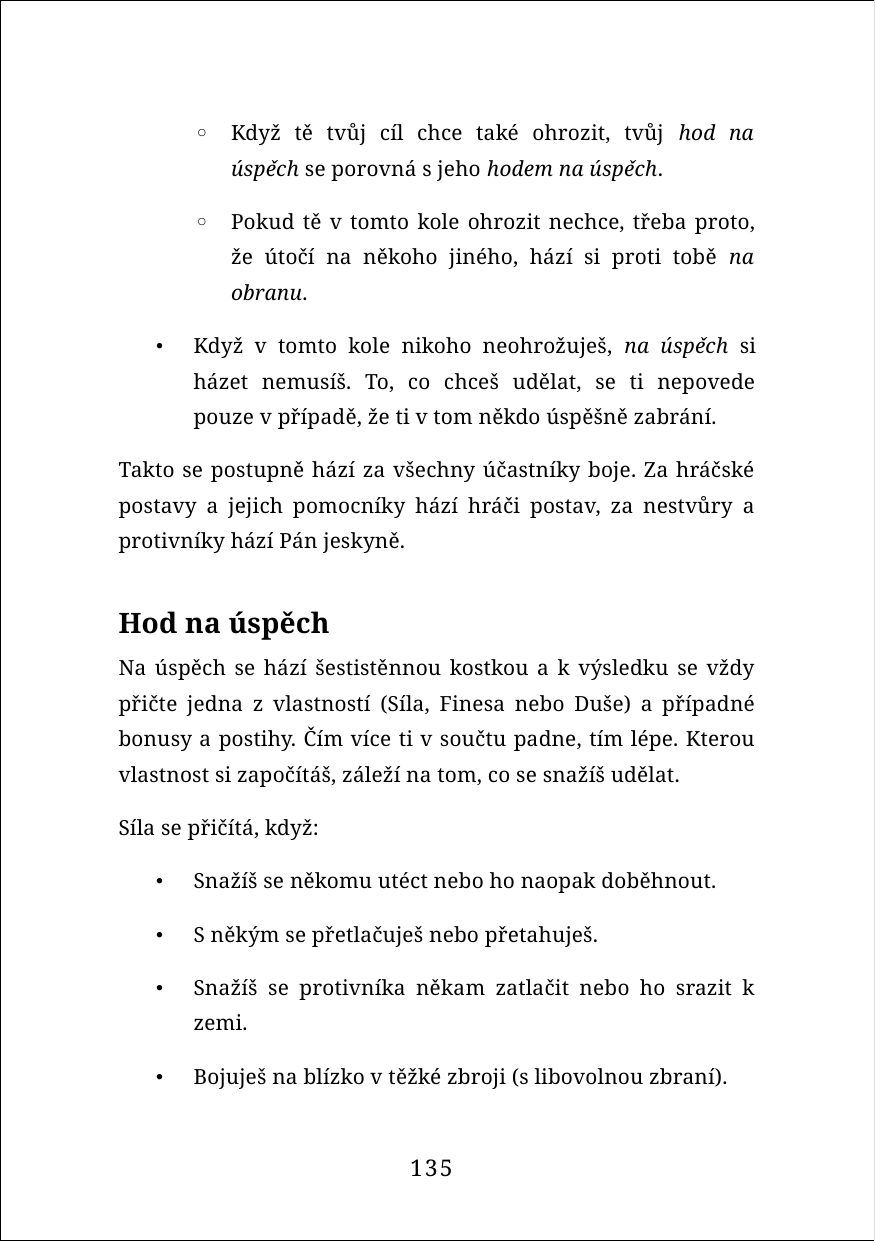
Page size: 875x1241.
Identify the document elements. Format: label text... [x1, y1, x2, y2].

list Pokud tě v tomto kole ohrozit nechce, třeba proto, že útočí na někoho jiného, hází si proti tobě na obranu. [193, 207, 756, 306]
text Síla se přičítá, když: [118, 813, 756, 842]
subtitle Hod na úspěch [118, 603, 756, 642]
list Když tě tvůj cíl chce také ohrozit, tvůj hod na úspěch se porovná s jeho hodem na úspěch. [193, 118, 756, 182]
list Snažíš se někomu utéct nebo ho naopak doběhnout. [156, 867, 756, 895]
list Bojuješ na blízko v těžké zbroji (s libovolnou zbraní). [156, 1062, 756, 1090]
text Na úspěch se hází šestistěnnou kostkou a k výsledku se vždy přičte jedna z vlastností (Síla, Finesa nebo Duše) a případné bonusy a postihy. Čím více ti v součtu padne, tím lépe. Kterou vlastnost si započítáš, záleží na tom, co se snažíš udělat. [118, 653, 756, 788]
text Takto se postupně hází za všechny účastníky boje. Za hráčské postavy a jejich pomocníky hází hráči postav, za nestvůry a protivníky hází Pán jeskyně. [118, 456, 756, 555]
list Když v tomto kole nikoho neohrožuješ, na úspěch si házet nemusíš. To, co chceš udělat, se ti nepovede pouze v případě, že ti v tom někdo úspěšně zabrání. [156, 331, 756, 431]
list Snažíš se protivníka někam zatlačit nebo ho srazit k zemi. [156, 973, 756, 1037]
list S někým se přetlačuješ nebo přetahuješ. [156, 920, 756, 948]
